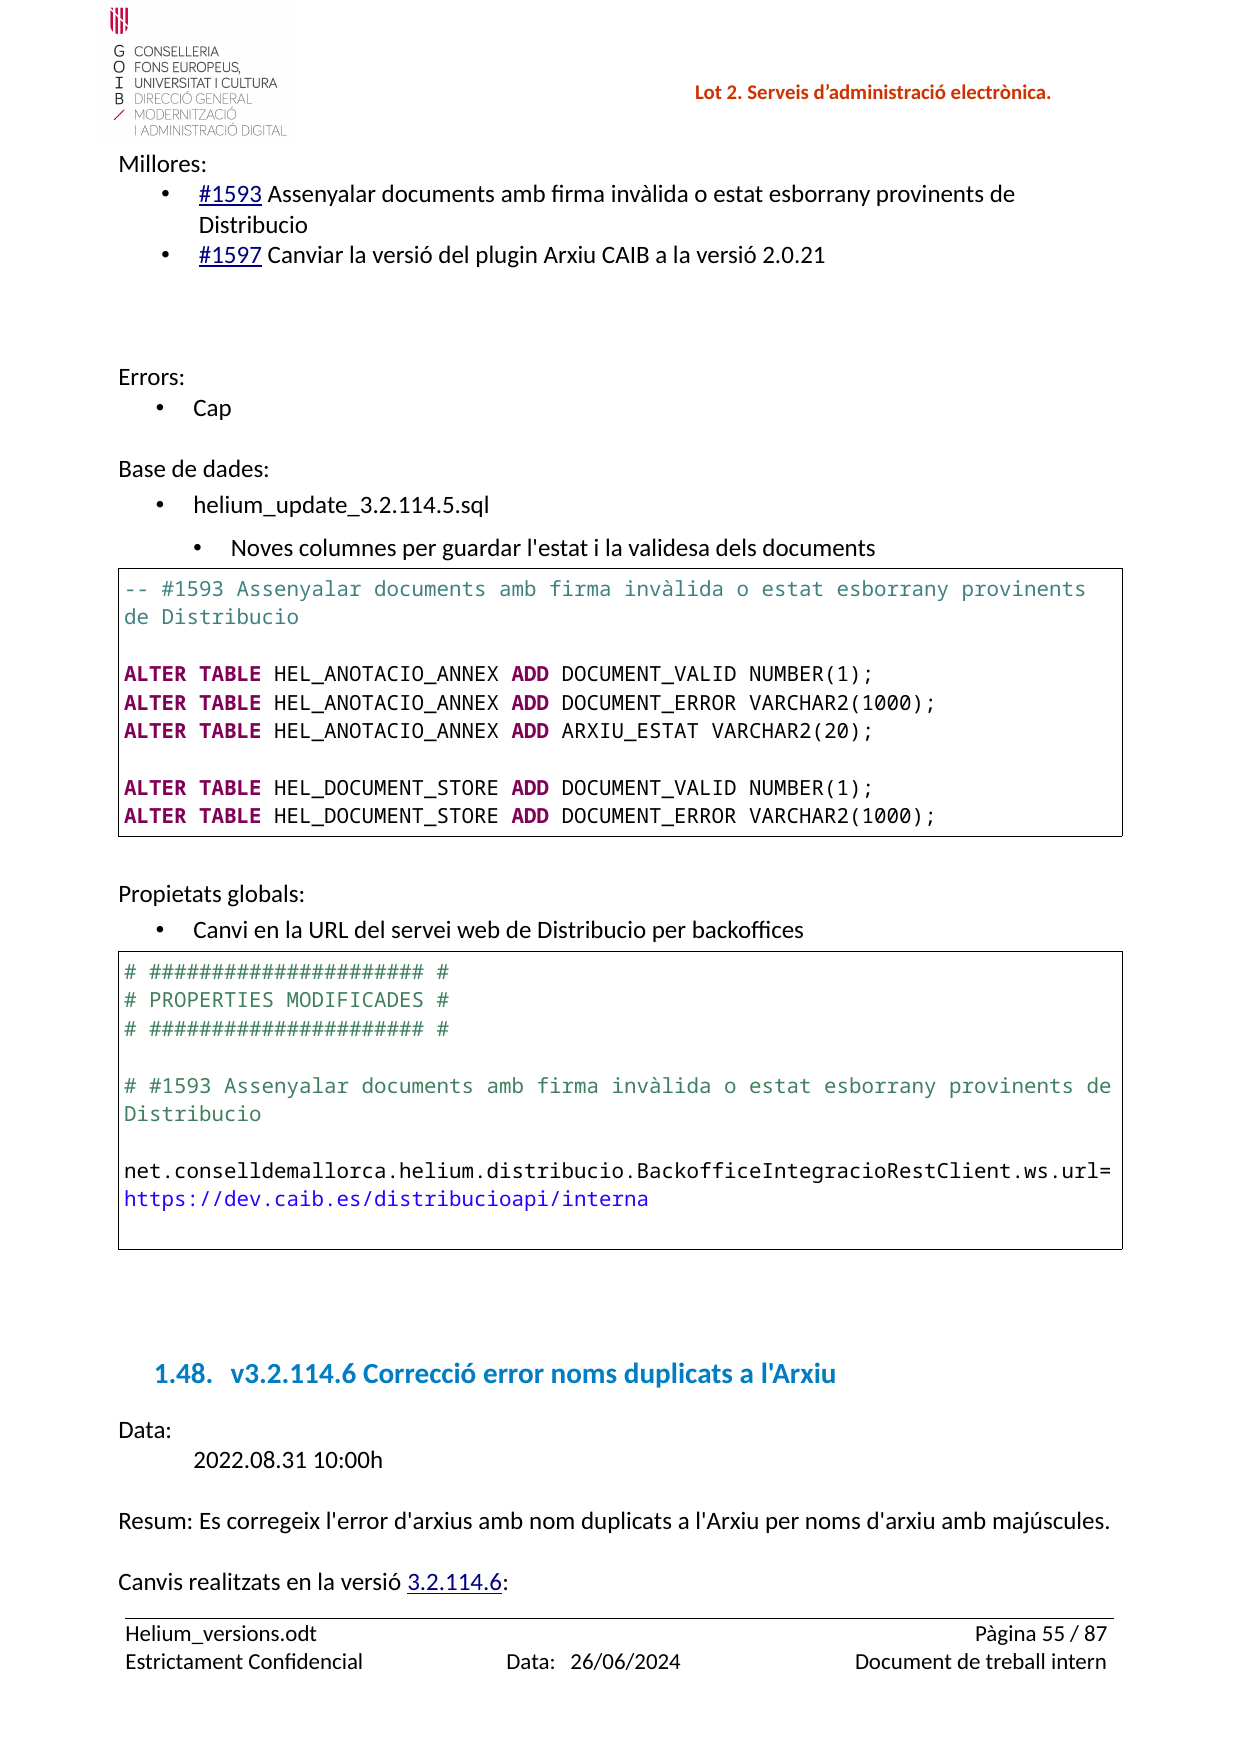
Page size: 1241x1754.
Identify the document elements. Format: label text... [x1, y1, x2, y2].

text 2022.08.31 10:00h [118, 1444, 1122, 1475]
text Millores: [118, 148, 1122, 178]
list #1597 Canviar la versió del plugin Arxiu CAIB a la versió 2.0.21 [161, 239, 1122, 270]
text Propietats globals: [118, 878, 1122, 909]
list #1593 Assenyalar documents amb firma invàlida o estat esborrany provinents de Distribucio [161, 178, 1122, 239]
list Canvi en la URL del servei web de Distribucio per backoffices [156, 915, 1122, 945]
table_header # ###################### # # PROPERTIES MODIFICADES # # ###################### # # #1593 Assenyalar documents amb firma invàlida o estat esborrany provinents de Distribucio net.conselldemallorca.helium.distribucio.BackofficeIntegracioRestClient.ws.url=https://dev.caib.es/distribucioapi/interna [119, 952, 1122, 1249]
list helium_update_3.2.114.5.sql [156, 489, 1122, 520]
text Resum: Es corregeix l'error d'arxius amb nom duplicats a l'Arxiu per noms d'arxiu amb majúscules. [118, 1506, 1122, 1536]
text Errors: [118, 361, 1122, 392]
text Data: [118, 1414, 1122, 1444]
list Cap [156, 392, 1122, 422]
list Noves columnes per guardar l'estat i la validesa dels documents [193, 532, 1122, 562]
table_header -- #1593 Assenyalar documents amb firma invàlida o estat esborrany provinents de Distribucio ALTER TABLE HEL_ANOTACIO_ANNEX ADD DOCUMENT_VALID NUMBER(1); ALTER TABLE HEL_ANOTACIO_ANNEX ADD DOCUMENT_ERROR VARCHAR2(1000); ALTER TABLE HEL_ANOTACIO_ANNEX ADD ARXIU_ESTAT VARCHAR2(20); ALTER TABLE HEL_DOCUMENT_STORE ADD DOCUMENT_VALID NUMBER(1); ALTER TABLE HEL_DOCUMENT_STORE ADD DOCUMENT_ERROR VARCHAR2(1000); [119, 569, 1122, 836]
picture [100, 0, 297, 144]
text Canvis realitzats en la versió 3.2.114.6: [118, 1567, 1122, 1597]
subtitle v3.2.114.6 Correcció error noms duplicats a l'Arxiu [153, 1355, 1122, 1390]
text Base de dades: [118, 453, 1122, 483]
